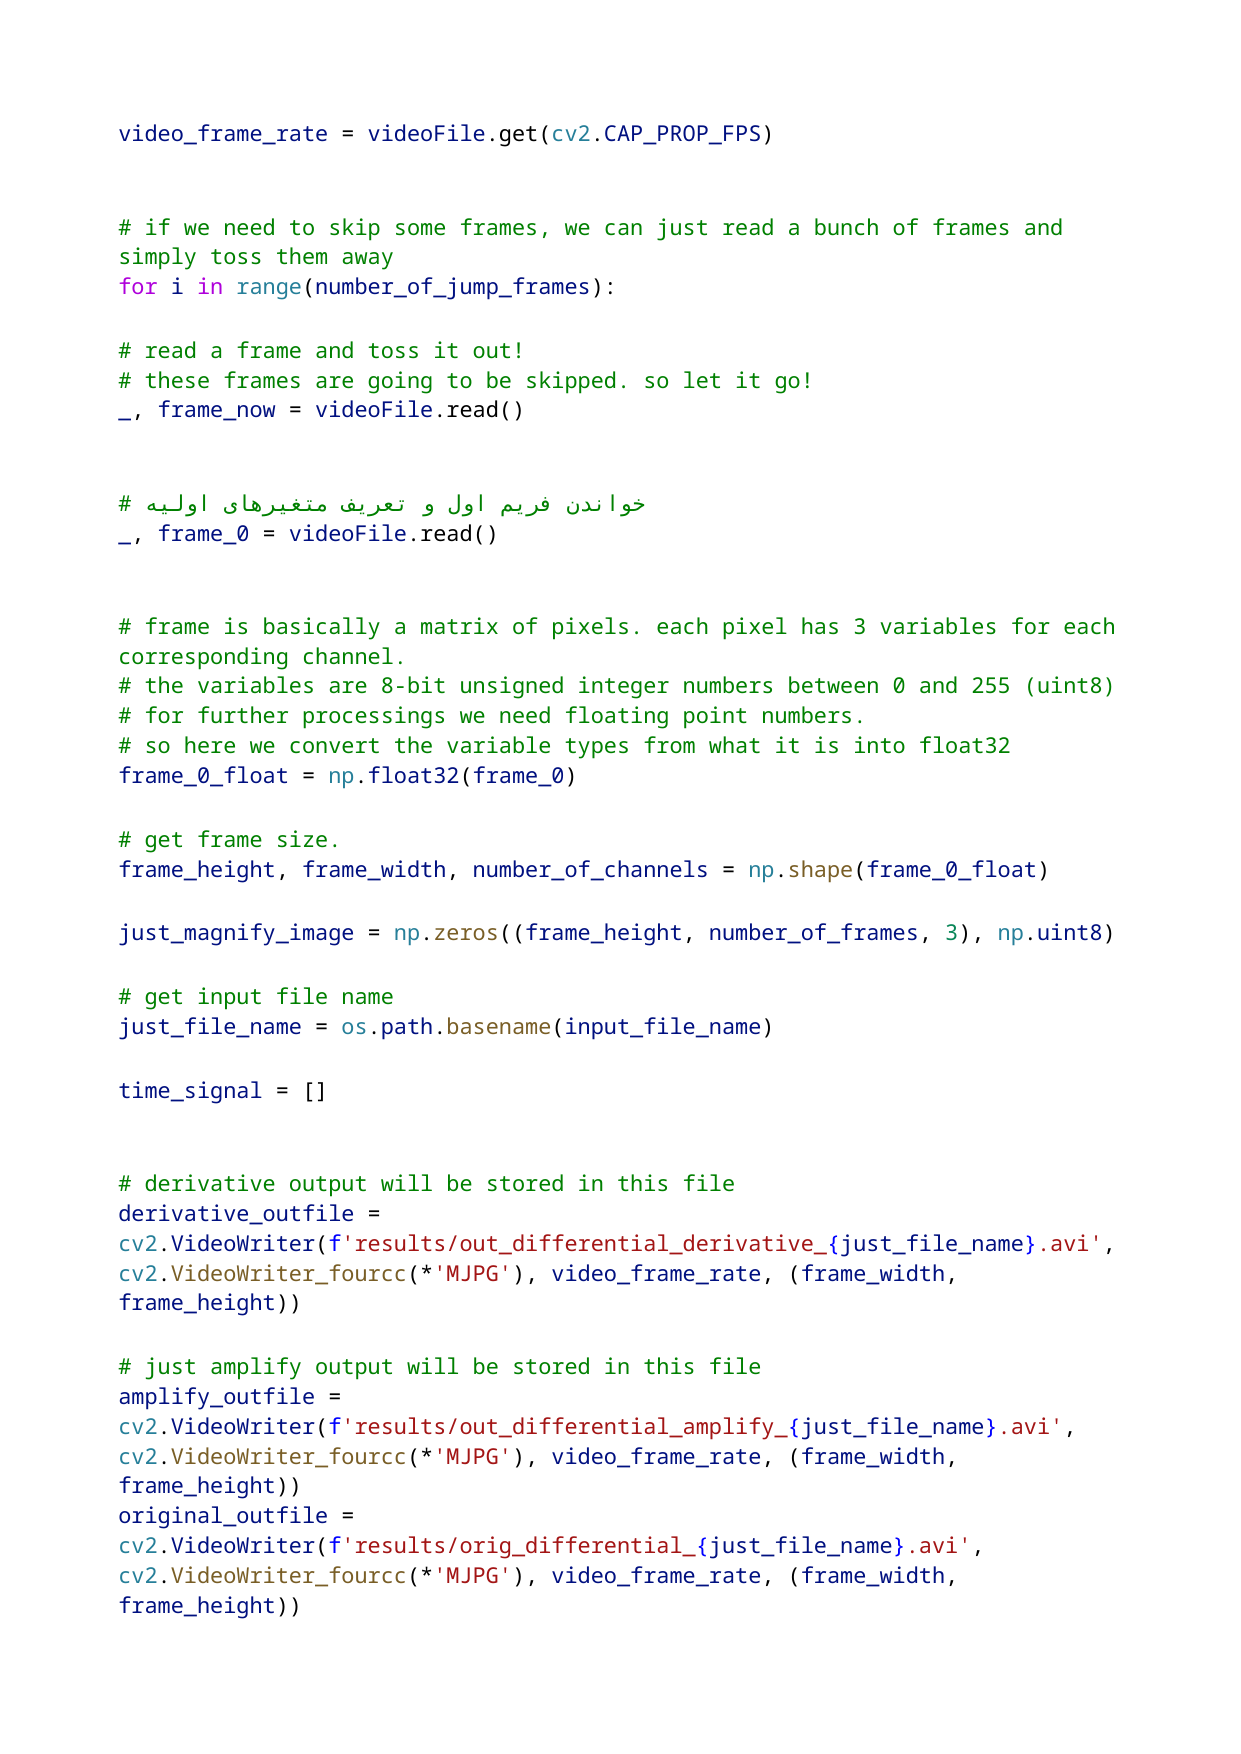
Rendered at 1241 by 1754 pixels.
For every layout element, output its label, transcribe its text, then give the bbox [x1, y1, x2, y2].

text frame_0_float = np.float32(frame_0) [118, 760, 1122, 790]
text _, frame_now = videoFile.read() [118, 394, 1122, 424]
text # derivative output will be stored in this file [118, 1168, 1122, 1198]
text # so here we convert the variable types from what it is into float32 [118, 730, 1122, 760]
text amplify_outfile = cv2.VideoWriter(f'results/out_differential_amplify_{just_file_name}.avi', cv2.VideoWriter_fourcc(*'MJPG'), video_frame_rate, (frame_width, frame_height)) [118, 1381, 1122, 1500]
text # if we need to skip some frames, we can just read a bunch of frames and simply toss them away [118, 211, 1122, 271]
text derivative_outfile = cv2.VideoWriter(f'results/out_differential_derivative_{just_file_name}.avi', cv2.VideoWriter_fourcc(*'MJPG'), video_frame_rate, (frame_width, frame_height)) [118, 1198, 1122, 1317]
text video_frame_rate = videoFile.get(cv2.CAP_PROP_FPS) [118, 118, 1122, 148]
text for i in range(number_of_jump_frames): [118, 271, 1122, 301]
text just_magnify_image = np.zeros((frame_height, number_of_frames, 3), np.uint8) [118, 917, 1122, 947]
text just_file_name = os.path.basename(input_file_name) [118, 1011, 1122, 1041]
text frame_height, frame_width, number_of_channels = np.shape(frame_0_float) [118, 853, 1122, 883]
text # the variables are 8-bit unsigned integer numbers between 0 and 255 (uint8) [118, 671, 1122, 700]
text # get input file name [118, 981, 1122, 1011]
text time_signal = [] [118, 1075, 1122, 1105]
text # خواندن فریم اول و تعریف متغیرهای اولیه [118, 488, 1122, 518]
text # frame is basically a matrix of pixels. each pixel has 3 variables for each corresponding channel. [118, 611, 1122, 671]
text # just amplify output will be stored in this file [118, 1351, 1122, 1381]
text _, frame_0 = videoFile.read() [118, 518, 1122, 547]
text # these frames are going to be skipped. so let it go! [118, 365, 1122, 394]
text # for further processings we need floating point numbers. [118, 700, 1122, 730]
text # read a frame and toss it out! [118, 335, 1122, 365]
text original_outfile = cv2.VideoWriter(f'results/orig_differential_{just_file_name}.avi', cv2.VideoWriter_fourcc(*'MJPG'), video_frame_rate, (frame_width, frame_height)) [118, 1500, 1122, 1619]
text # get frame size. [118, 824, 1122, 853]
